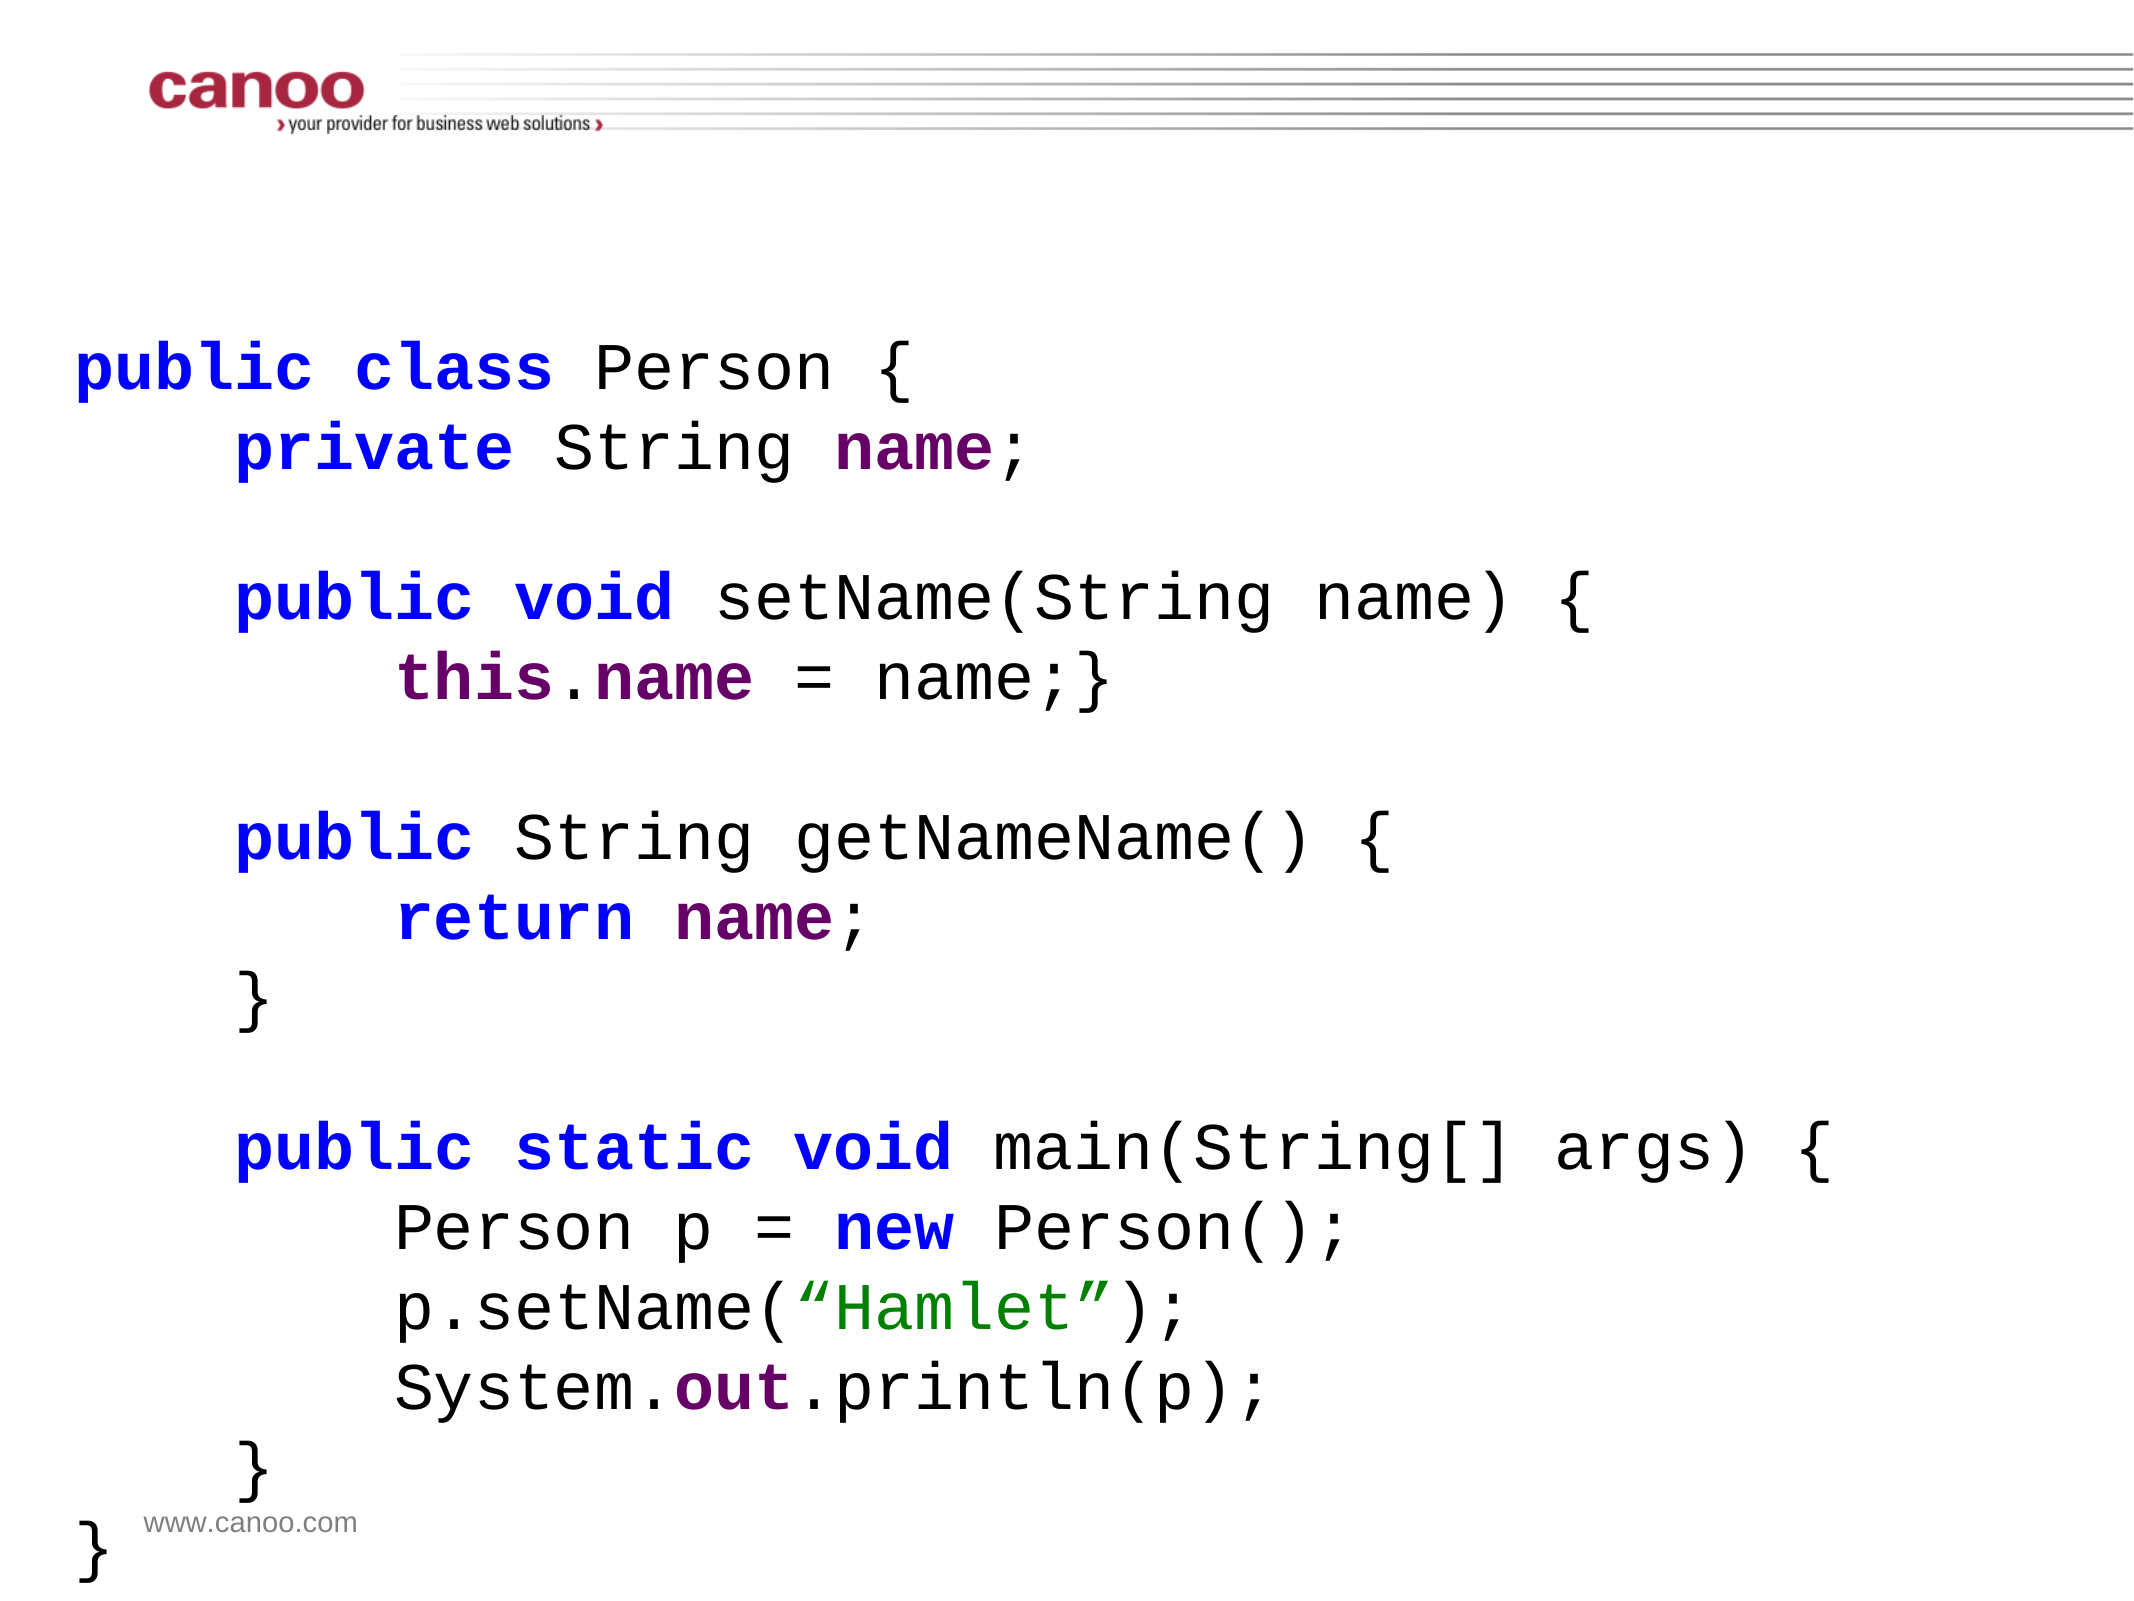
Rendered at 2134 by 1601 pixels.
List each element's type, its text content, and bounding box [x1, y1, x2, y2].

picture [0, 21, 2134, 188]
text_box public class Person { private String name; public void setName(String name) { this.name = name;} public String getNameName() { return name; } public static void main(String[] args) { Person p = new Person(); p.setName(“Hamlet”); System.out.println(p); } } [59, 315, 2101, 1590]
